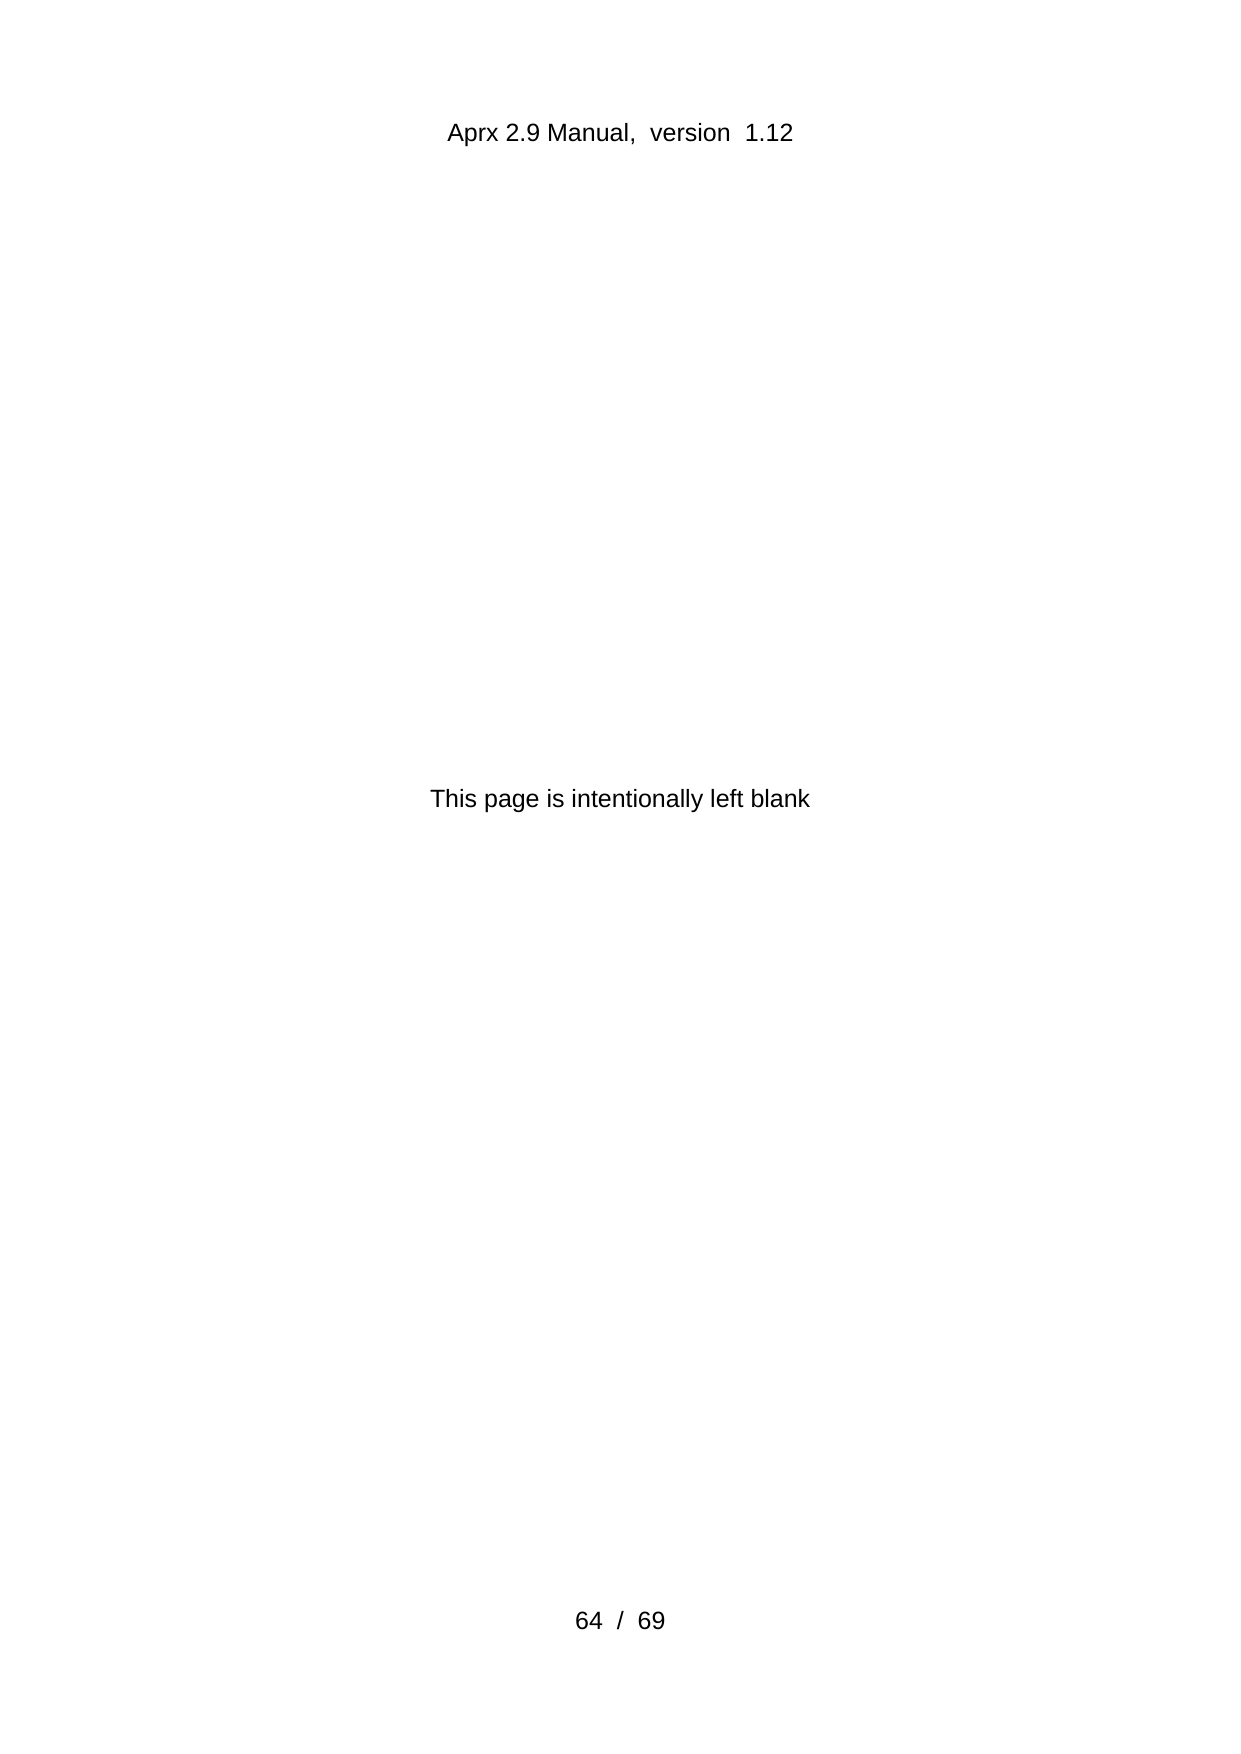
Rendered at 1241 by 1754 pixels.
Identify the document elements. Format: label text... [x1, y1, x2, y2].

text This page is intentionally left blank [118, 784, 1122, 813]
